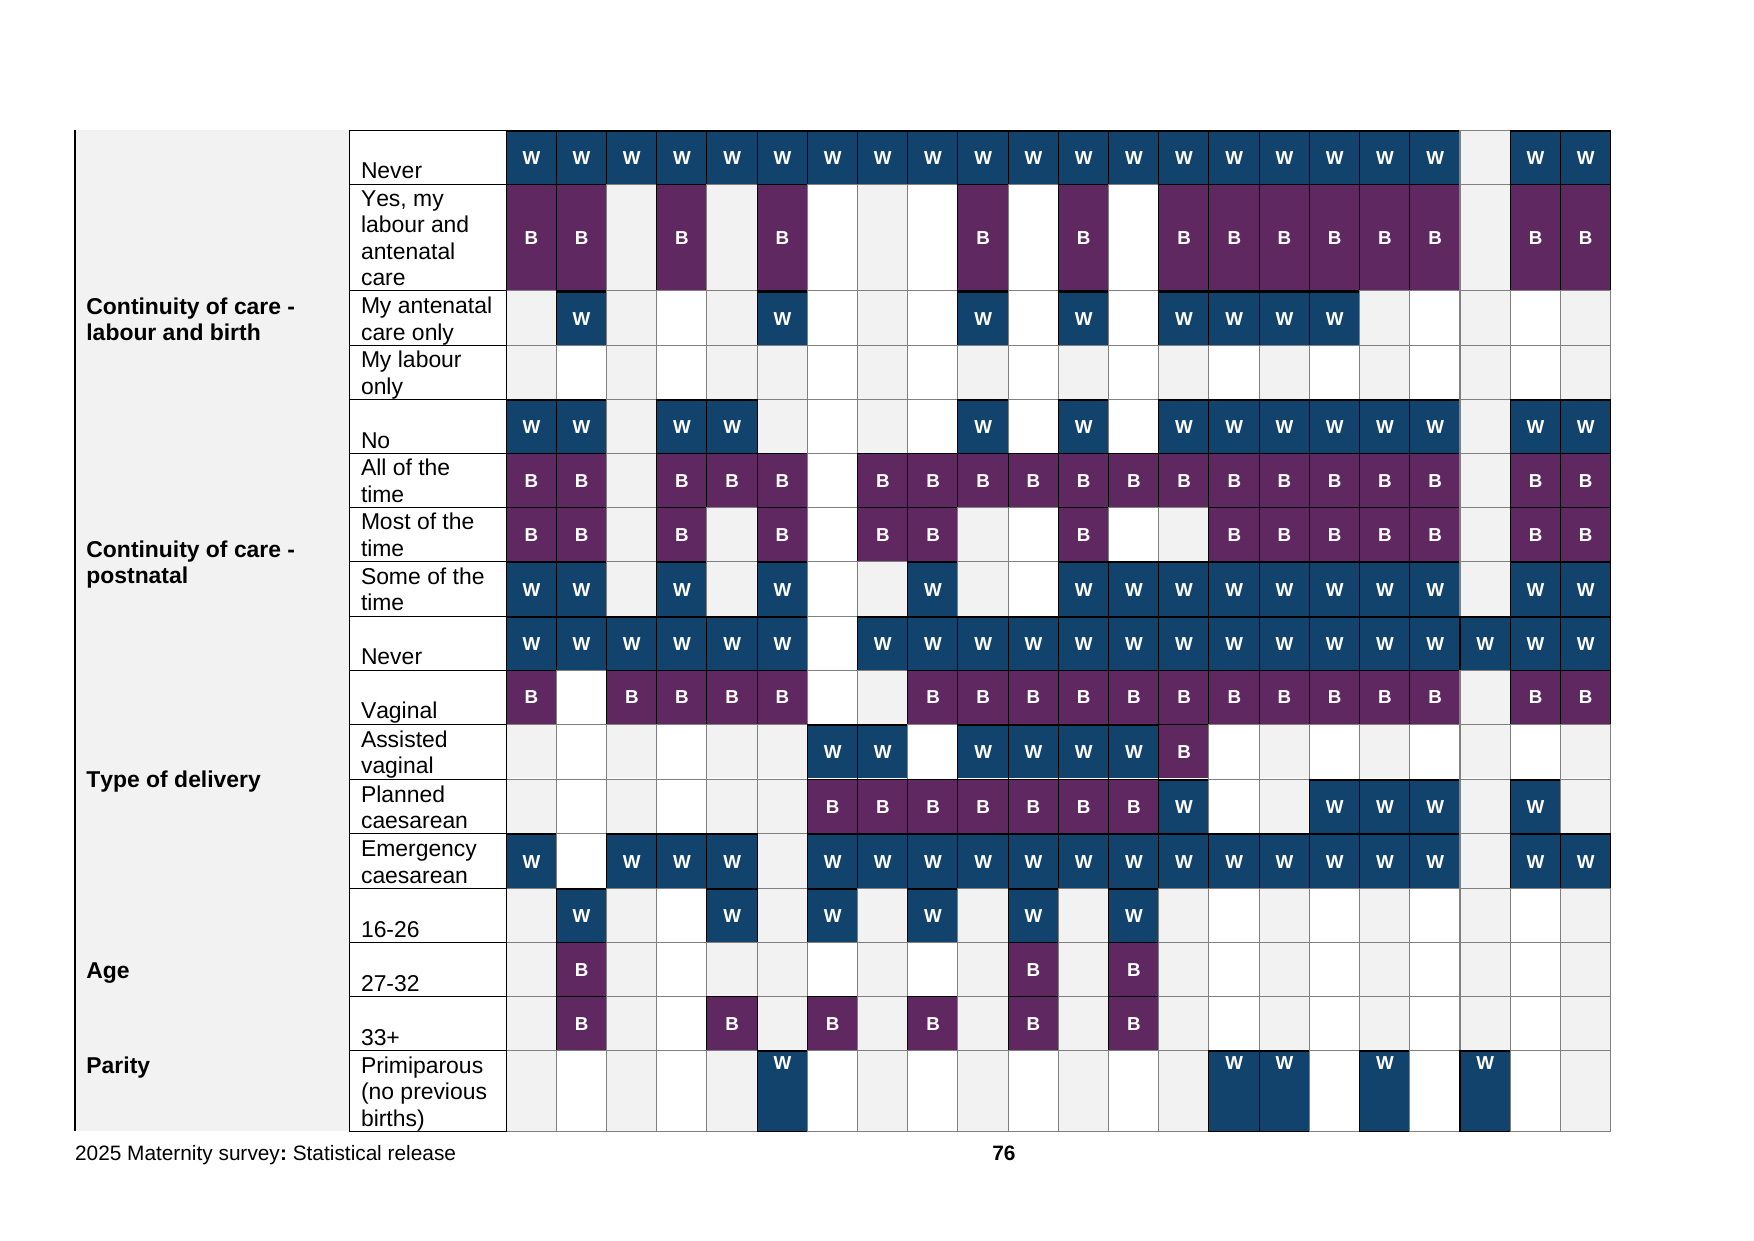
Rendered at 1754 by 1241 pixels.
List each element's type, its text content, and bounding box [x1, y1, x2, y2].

table_cell [858, 562, 907, 616]
table_cell W [557, 293, 606, 345]
table_cell [1360, 725, 1409, 778]
table_cell W [1159, 401, 1208, 453]
table_cell [1310, 889, 1359, 942]
table_cell [1310, 997, 1359, 1050]
table_cell [1461, 943, 1510, 996]
table_cell [1511, 943, 1560, 996]
table_cell Type of delivery [76, 670, 349, 888]
table_cell [1410, 943, 1459, 996]
table_cell W [657, 618, 706, 670]
table_cell [1009, 185, 1058, 290]
table_cell B [507, 671, 556, 724]
table_cell [707, 185, 757, 290]
table_cell [1561, 1051, 1610, 1131]
table_cell [1109, 291, 1158, 345]
table_cell W [1159, 835, 1208, 888]
table_cell [657, 997, 706, 1050]
table_cell [908, 291, 957, 345]
table_cell [858, 943, 907, 996]
table_cell B [1360, 454, 1409, 507]
table_cell B [1059, 671, 1108, 724]
table_cell [1561, 943, 1610, 996]
table_cell [1461, 889, 1510, 942]
table_cell W [1310, 781, 1359, 833]
table_cell B [657, 508, 706, 561]
table_cell B [1059, 508, 1108, 561]
table_cell [958, 1051, 1008, 1131]
table_cell [1461, 997, 1510, 1050]
table_cell W [1159, 563, 1208, 616]
table_cell Most of the time [350, 508, 506, 561]
table_cell W [1511, 563, 1560, 616]
table_cell B [1310, 671, 1359, 724]
table_cell B [1511, 508, 1560, 561]
table_cell B [1410, 454, 1459, 507]
table_cell W [758, 618, 807, 670]
table_cell [1260, 725, 1309, 778]
table_cell No [350, 400, 506, 453]
table_cell [908, 725, 957, 778]
table_cell [607, 780, 656, 833]
table_cell Some of the time [350, 562, 506, 616]
table_cell [507, 1051, 556, 1131]
table_cell [1109, 508, 1158, 561]
table_cell B [507, 508, 556, 561]
table_cell W [858, 726, 907, 778]
table_cell [858, 185, 907, 290]
table_cell W [958, 618, 1008, 670]
table_cell B [1260, 185, 1309, 290]
table_cell [758, 889, 807, 942]
table_cell W [1461, 618, 1510, 670]
table_cell W [1360, 1052, 1409, 1131]
table_cell W [1410, 563, 1459, 616]
table_cell [1511, 997, 1560, 1050]
table_cell [657, 1051, 706, 1131]
table_cell W [657, 401, 706, 453]
table_cell [707, 780, 757, 833]
table_cell W [707, 132, 757, 184]
table_cell B [557, 997, 606, 1050]
table_cell W [607, 835, 656, 888]
table_cell W [657, 835, 706, 888]
table_cell B [758, 185, 807, 290]
table_cell B [1209, 185, 1259, 290]
table_cell [808, 400, 857, 453]
table_cell W [507, 563, 556, 616]
table_cell W [1059, 132, 1108, 184]
table_cell W [1561, 132, 1610, 184]
table_cell [858, 291, 907, 345]
table_cell B [958, 454, 1008, 507]
table_cell W [1159, 293, 1208, 345]
table_cell W [1260, 1052, 1309, 1131]
table_cell [808, 508, 857, 561]
table_cell B [557, 185, 606, 290]
table_cell W [1059, 563, 1108, 616]
table_cell B [1511, 454, 1560, 507]
table_cell [607, 454, 656, 507]
table_cell [1461, 562, 1510, 616]
table_cell B [1310, 454, 1359, 507]
table_cell W [808, 726, 857, 778]
table_cell B [858, 508, 907, 561]
table_cell [1461, 291, 1510, 345]
table_cell B [607, 671, 656, 724]
table_cell B [958, 780, 1008, 833]
table_cell [1310, 725, 1359, 778]
table_cell [1410, 1051, 1459, 1131]
table_cell [507, 725, 556, 778]
table_cell [1410, 291, 1459, 345]
table_cell [707, 562, 757, 616]
table_cell W [808, 890, 857, 942]
table_cell Continuity of care - postnatal [76, 453, 349, 670]
table_cell W [1059, 293, 1108, 345]
table_cell W [1109, 890, 1158, 942]
table_cell B [908, 671, 957, 724]
table_cell Continuity of care - labour and birth [76, 184, 349, 453]
table_cell [1209, 780, 1259, 833]
table_cell [1561, 780, 1610, 833]
table_cell [707, 1051, 757, 1131]
table_cell W [1209, 293, 1259, 345]
table_cell [958, 562, 1008, 616]
table_cell [1260, 780, 1309, 833]
table_cell B [808, 780, 857, 833]
table_cell B [657, 671, 706, 724]
table_cell [758, 400, 807, 453]
table_cell [507, 943, 556, 996]
table_cell B [1561, 671, 1610, 724]
table_cell [707, 291, 757, 345]
table_cell [607, 725, 656, 778]
table_cell W [1059, 726, 1108, 778]
table_cell [1209, 889, 1259, 942]
table_cell B [1561, 454, 1610, 507]
table_cell W [1310, 618, 1359, 670]
table_cell Assisted vaginal [350, 725, 506, 778]
table_cell B [657, 185, 706, 290]
table_cell [1159, 1051, 1208, 1131]
table_cell W [1009, 835, 1058, 888]
table_cell B [1009, 997, 1058, 1050]
table_cell [557, 834, 606, 888]
table_cell B [707, 671, 757, 724]
table_cell [1410, 725, 1459, 778]
table_cell Age [76, 888, 349, 1050]
table_cell B [858, 780, 907, 833]
table_cell W [908, 835, 957, 888]
table_cell W [908, 563, 957, 616]
table_cell [758, 780, 807, 833]
table_cell [1561, 997, 1610, 1050]
table_cell [1209, 725, 1259, 778]
table_cell W [1009, 726, 1058, 778]
table_cell W [1360, 618, 1409, 670]
table_cell [1410, 346, 1459, 399]
table_cell [1461, 671, 1510, 724]
table_cell [908, 346, 957, 399]
table_cell [1009, 346, 1058, 399]
table_cell B [1009, 943, 1058, 996]
table_cell [657, 889, 706, 942]
table_cell [607, 185, 656, 290]
table_cell W [557, 401, 606, 453]
table_cell Yes, my labour and antenatal care [350, 185, 506, 290]
table_cell W [657, 563, 706, 616]
table_cell W [1511, 781, 1560, 833]
table_cell [1009, 1051, 1058, 1131]
table_cell Emergency caesarean [350, 834, 506, 888]
table_cell W [507, 401, 556, 453]
table_cell W [1310, 401, 1359, 453]
table_cell W [557, 618, 606, 670]
table_cell W [858, 132, 907, 184]
table_cell [1461, 834, 1510, 888]
table_cell W [1360, 401, 1409, 453]
table_cell [607, 508, 656, 561]
table_cell [1109, 346, 1158, 399]
table_cell 33+ [350, 997, 506, 1050]
table_cell [1410, 889, 1459, 942]
table_cell [1461, 400, 1510, 453]
table_cell [507, 291, 556, 345]
table_cell B [1209, 454, 1259, 507]
table_cell B [507, 185, 556, 290]
table_cell W [1561, 618, 1610, 670]
table_cell [1009, 562, 1058, 616]
table_cell [858, 1051, 907, 1131]
table_cell B [1159, 185, 1208, 290]
table_cell W [1511, 618, 1560, 670]
table_cell W [1310, 293, 1359, 345]
table_cell [557, 1051, 606, 1131]
table_cell [607, 562, 656, 616]
table_cell [858, 997, 907, 1050]
table_cell [958, 943, 1008, 996]
table_cell [1059, 889, 1108, 942]
table_cell [1260, 346, 1309, 399]
table_cell [1561, 346, 1610, 399]
table_cell [808, 671, 857, 724]
table_cell [1511, 346, 1560, 399]
table_cell Never [350, 617, 506, 670]
table_cell [1461, 131, 1510, 184]
table_cell W [1260, 618, 1309, 670]
table_cell [1009, 400, 1058, 453]
table_cell W [1209, 401, 1259, 453]
table_cell [1260, 943, 1309, 996]
table_cell [1159, 889, 1208, 942]
table_cell [607, 1051, 656, 1131]
table_cell W [1109, 726, 1158, 778]
table_cell W [1561, 401, 1610, 453]
table_cell [657, 780, 706, 833]
table_cell [707, 508, 757, 561]
table_cell [607, 943, 656, 996]
table_cell [1360, 889, 1409, 942]
table_cell W [808, 132, 857, 184]
table_cell W [1360, 563, 1409, 616]
table_cell W [657, 132, 706, 184]
table_cell W [958, 132, 1008, 184]
table_cell [1561, 291, 1610, 345]
table_cell W [958, 401, 1008, 453]
table_cell [1360, 346, 1409, 399]
table_cell B [908, 780, 957, 833]
table_cell B [1009, 671, 1058, 724]
table_cell W [1009, 618, 1058, 670]
table_cell B [1009, 780, 1058, 833]
table_cell W [1260, 401, 1309, 453]
table_cell W [507, 618, 556, 670]
table_cell [1360, 291, 1409, 345]
table_cell W [1561, 835, 1610, 888]
table_cell [657, 725, 706, 778]
table_cell [1511, 889, 1560, 942]
table_cell W [1209, 563, 1259, 616]
table_cell W [758, 563, 807, 616]
table_cell [1461, 508, 1510, 561]
table_cell W [1360, 835, 1409, 888]
table_cell B [657, 454, 706, 507]
table_cell B [1109, 454, 1158, 507]
table_cell B [557, 454, 606, 507]
table_cell B [1360, 671, 1409, 724]
table_cell W [1410, 401, 1459, 453]
table_cell [1159, 346, 1208, 399]
table_cell [758, 997, 807, 1050]
table_cell W [1410, 781, 1459, 833]
table_cell [808, 943, 857, 996]
table_cell [657, 346, 706, 399]
table_cell W [1109, 132, 1158, 184]
table_cell W [758, 1052, 807, 1131]
table_cell W [908, 890, 957, 942]
table_cell [758, 834, 807, 888]
table_cell [1310, 943, 1359, 996]
table_cell Planned caesarean [350, 780, 506, 833]
table_cell W [707, 401, 757, 453]
table_cell [1561, 889, 1610, 942]
table_cell W [1209, 618, 1259, 670]
table_cell W [1511, 835, 1560, 888]
table_cell B [908, 508, 957, 561]
table_cell B [908, 997, 957, 1050]
table_cell W [1260, 132, 1309, 184]
table_cell B [1511, 185, 1560, 290]
table_cell [908, 1051, 957, 1131]
table_cell [607, 400, 656, 453]
table_cell B [1209, 508, 1259, 561]
table_cell W [707, 890, 757, 942]
table_cell [1059, 346, 1108, 399]
table_cell [707, 943, 757, 996]
table_cell [758, 943, 807, 996]
table_cell W [507, 835, 556, 888]
table_cell [707, 346, 757, 399]
table_cell W [1059, 835, 1108, 888]
table_cell W [1511, 401, 1560, 453]
table_cell W [758, 293, 807, 345]
table_cell [607, 291, 656, 345]
table_cell B [758, 671, 807, 724]
table_cell [1260, 997, 1309, 1050]
table_cell [1109, 185, 1158, 290]
table_cell W [1009, 890, 1058, 942]
table_cell W [1310, 563, 1359, 616]
table_cell [1109, 400, 1158, 453]
table_cell [1009, 291, 1058, 345]
table_cell B [1109, 671, 1158, 724]
table_cell [1260, 889, 1309, 942]
table_cell B [1159, 725, 1208, 778]
table_cell B [1260, 454, 1309, 507]
table_cell [758, 346, 807, 399]
table_cell B [1360, 508, 1409, 561]
table_cell W [958, 835, 1008, 888]
table_cell [507, 346, 556, 399]
table_cell W [1159, 781, 1208, 833]
table_cell 16-26 [350, 889, 506, 942]
table_cell [1209, 943, 1259, 996]
table_cell B [1561, 185, 1610, 290]
table_cell [908, 400, 957, 453]
table_cell B [1561, 508, 1610, 561]
table_cell B [1159, 671, 1208, 724]
table_cell [707, 725, 757, 778]
table_cell B [557, 943, 606, 996]
table_cell [808, 617, 857, 670]
table_cell B [1260, 671, 1309, 724]
table_cell [808, 562, 857, 616]
table_cell [1461, 454, 1510, 507]
table_cell B [1410, 671, 1459, 724]
table_cell [758, 725, 807, 778]
table_cell [958, 346, 1008, 399]
table_cell W [1360, 781, 1409, 833]
table_cell [1410, 997, 1459, 1050]
table_cell B [1109, 997, 1158, 1050]
table_cell W [1009, 132, 1058, 184]
table_cell [1461, 725, 1510, 778]
table_cell W [1109, 563, 1158, 616]
table_cell W [1159, 618, 1208, 670]
table_cell W [1109, 618, 1158, 670]
table_cell [1159, 508, 1208, 561]
table_cell [958, 889, 1008, 942]
table_cell B [1410, 185, 1459, 290]
table_cell B [958, 185, 1008, 290]
table_cell W [557, 563, 606, 616]
table_cell [557, 725, 606, 778]
table_cell W [1059, 618, 1108, 670]
table_cell B [1310, 185, 1359, 290]
table_cell [1209, 997, 1259, 1050]
table_cell W [758, 132, 807, 184]
table_cell [1310, 1051, 1359, 1131]
table_cell [808, 185, 857, 290]
table_cell [507, 997, 556, 1050]
table_cell B [808, 997, 857, 1050]
table_cell B [1109, 780, 1158, 833]
table_cell W [557, 890, 606, 942]
table_cell W [1360, 132, 1409, 184]
table_cell W [557, 132, 606, 184]
table_cell [1059, 943, 1108, 996]
table_cell [808, 1051, 857, 1131]
table_cell B [958, 671, 1008, 724]
table_cell Primiparous (no previous births) [350, 1051, 506, 1131]
table_cell [1059, 1051, 1108, 1131]
table_cell 27-32 [350, 943, 506, 996]
table_cell [858, 671, 907, 724]
table_cell [1159, 997, 1208, 1050]
table_cell B [1511, 671, 1560, 724]
table_cell W [1159, 132, 1208, 184]
table_cell [808, 454, 857, 507]
table_cell B [1159, 454, 1208, 507]
table_cell [958, 997, 1008, 1050]
table_cell [1461, 346, 1510, 399]
table_cell My labour only [350, 346, 506, 399]
table_cell B [758, 454, 807, 507]
table_cell B [707, 997, 757, 1050]
table_cell B [1109, 943, 1158, 996]
table_cell W [1310, 835, 1359, 888]
table_cell [607, 997, 656, 1050]
table_cell [808, 346, 857, 399]
table_cell W [507, 132, 556, 184]
table_cell [657, 291, 706, 345]
table_cell [657, 943, 706, 996]
table_cell [507, 889, 556, 942]
table_cell Vaginal [350, 671, 506, 724]
table_cell W [908, 132, 957, 184]
table_cell [1009, 508, 1058, 561]
table_cell B [1260, 508, 1309, 561]
table_cell Parity [76, 1050, 349, 1131]
table_cell W [707, 618, 757, 670]
table_cell B [1059, 780, 1108, 833]
table_cell [607, 889, 656, 942]
table_cell W [958, 726, 1008, 778]
table_cell W [1410, 835, 1459, 888]
table_cell B [1059, 185, 1108, 290]
table_cell [908, 185, 957, 290]
table_cell My antenatal care only [350, 291, 506, 345]
table_cell W [707, 835, 757, 888]
table_cell W [1260, 563, 1309, 616]
table_cell [1109, 1051, 1158, 1131]
table_cell [1511, 291, 1560, 345]
table_cell [858, 400, 907, 453]
table_cell [1360, 943, 1409, 996]
table_cell W [1410, 618, 1459, 670]
table_cell [1561, 725, 1610, 778]
table_cell [507, 780, 556, 833]
table_cell B [1410, 508, 1459, 561]
table_cell [1159, 943, 1208, 996]
table_cell [1059, 997, 1108, 1050]
table_cell B [1209, 671, 1259, 724]
table_cell B [1059, 454, 1108, 507]
table_cell W [607, 618, 656, 670]
table_cell [858, 889, 907, 942]
table_cell [1461, 185, 1510, 290]
table_cell W [1310, 132, 1359, 184]
table_cell W [607, 132, 656, 184]
table_cell B [1360, 185, 1409, 290]
table_cell [1511, 725, 1560, 778]
table_cell W [1109, 835, 1158, 888]
table_cell [908, 943, 957, 996]
table_cell W [1209, 835, 1259, 888]
table_cell W [858, 618, 907, 670]
table_cell B [507, 454, 556, 507]
table_cell [808, 291, 857, 345]
table_cell [557, 671, 606, 724]
table_cell W [858, 835, 907, 888]
table_cell W [958, 293, 1008, 345]
table_cell [557, 780, 606, 833]
table_cell [1310, 346, 1359, 399]
table_cell B [707, 454, 757, 507]
table_cell B [1009, 454, 1058, 507]
table_cell W [1461, 1052, 1510, 1131]
table_cell [557, 346, 606, 399]
table_cell B [908, 454, 957, 507]
table_cell [607, 346, 656, 399]
table_cell Never [350, 131, 506, 184]
table_cell W [1209, 1052, 1259, 1131]
table_cell B [557, 508, 606, 561]
table_cell [1360, 997, 1409, 1050]
table_cell W [1410, 132, 1459, 184]
table_cell B [858, 454, 907, 507]
table_cell W [808, 835, 857, 888]
table_cell W [1561, 563, 1610, 616]
table_cell B [1310, 508, 1359, 561]
table_cell W [1059, 401, 1108, 453]
table_cell W [1511, 132, 1560, 184]
table_cell W [1209, 132, 1259, 184]
table_cell [958, 508, 1008, 561]
table_cell [1461, 780, 1510, 833]
table_cell W [908, 618, 957, 670]
table_cell [858, 346, 907, 399]
table_cell All of the time [350, 454, 506, 507]
table_cell W [1260, 293, 1309, 345]
table_cell [1511, 1051, 1560, 1131]
table_cell B [758, 508, 807, 561]
table_cell W [1260, 835, 1309, 888]
table_cell [1209, 346, 1259, 399]
table_cell [76, 130, 349, 184]
